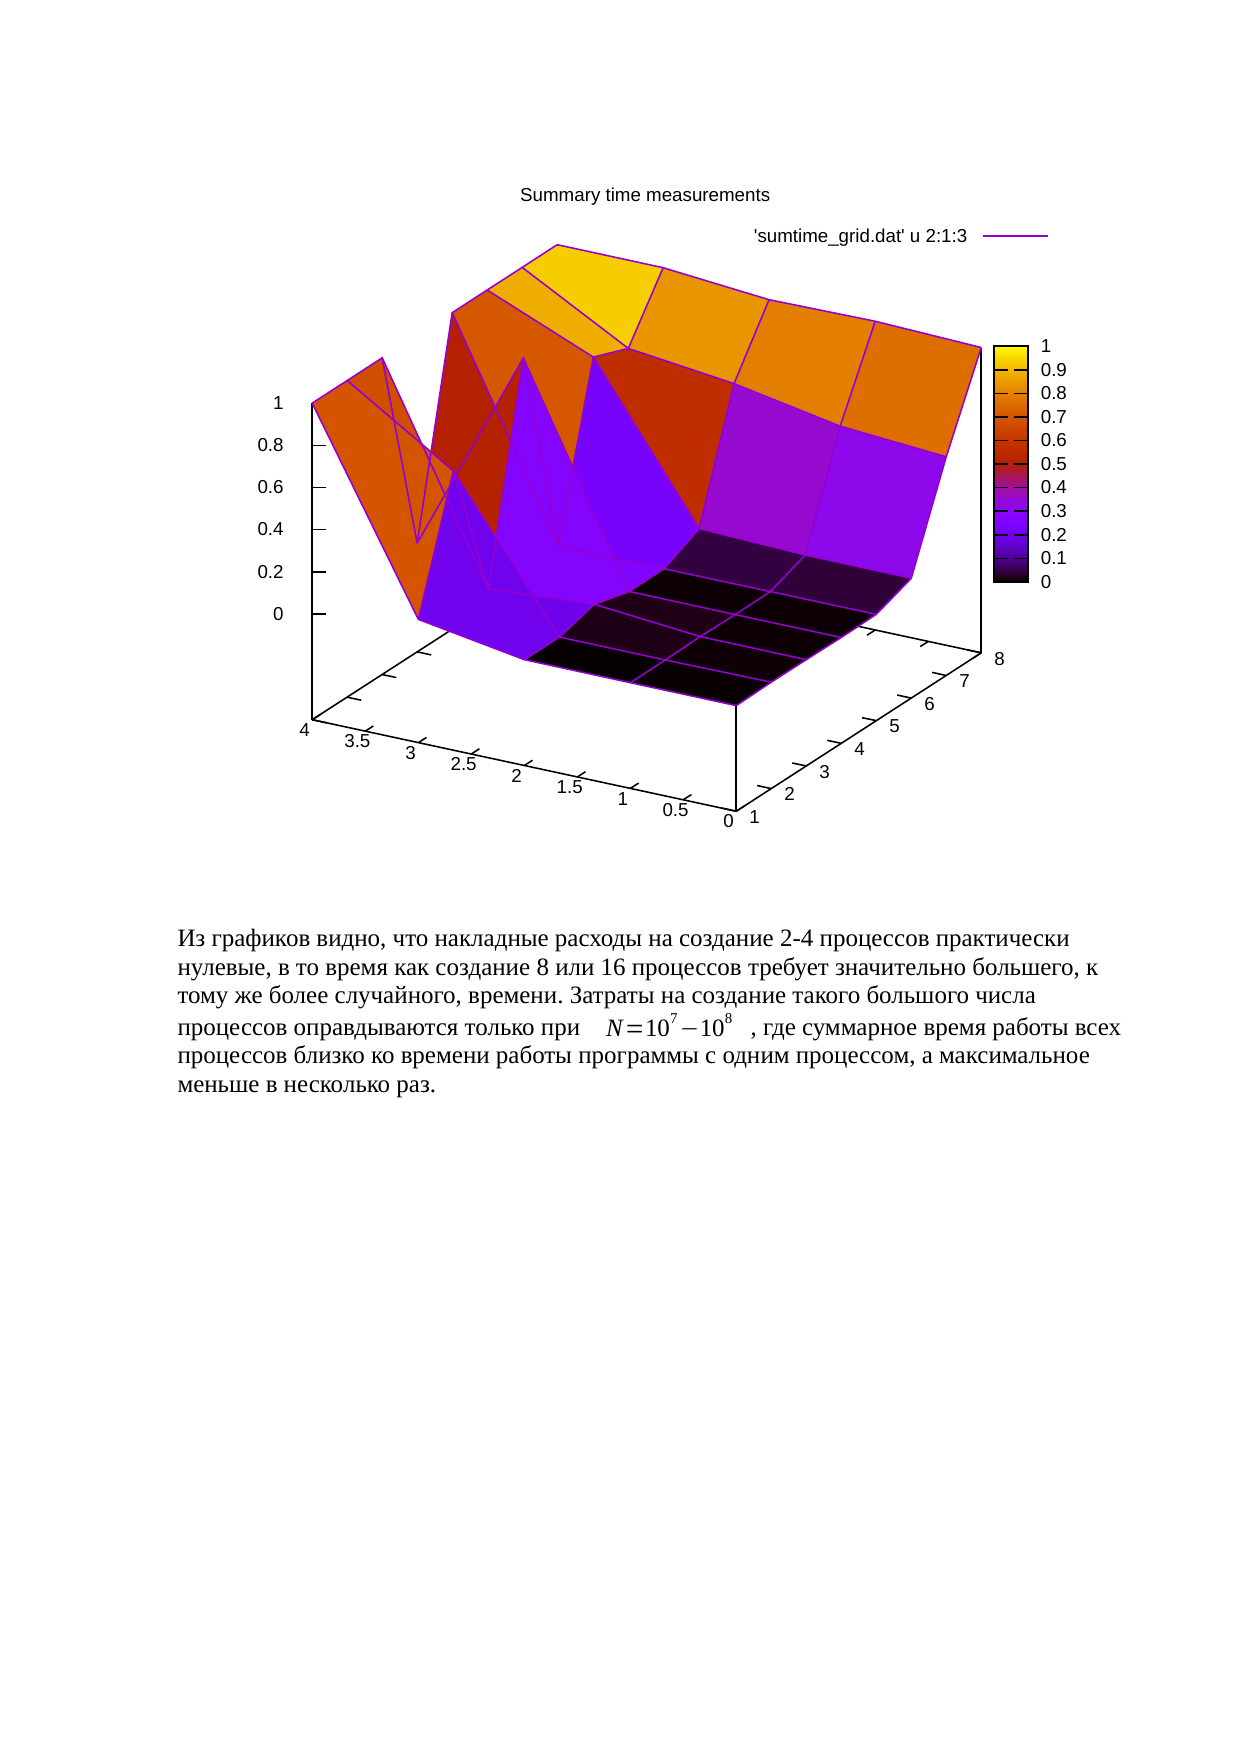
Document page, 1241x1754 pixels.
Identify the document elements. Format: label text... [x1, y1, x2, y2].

text Из графиков видно, что накладные расходы на создание 2-4 процессов практически нулевые, в то время как создание 8 или 16 процессов требует значительно большего, к тому же более случайного, времени. Затраты на создание такого большого числа процессов оправдываются только при , где суммарное время работы всех процессов близко ко времени работы программы с одним процессом, а максимальное меньше в несколько раз. [177, 923, 1152, 1098]
